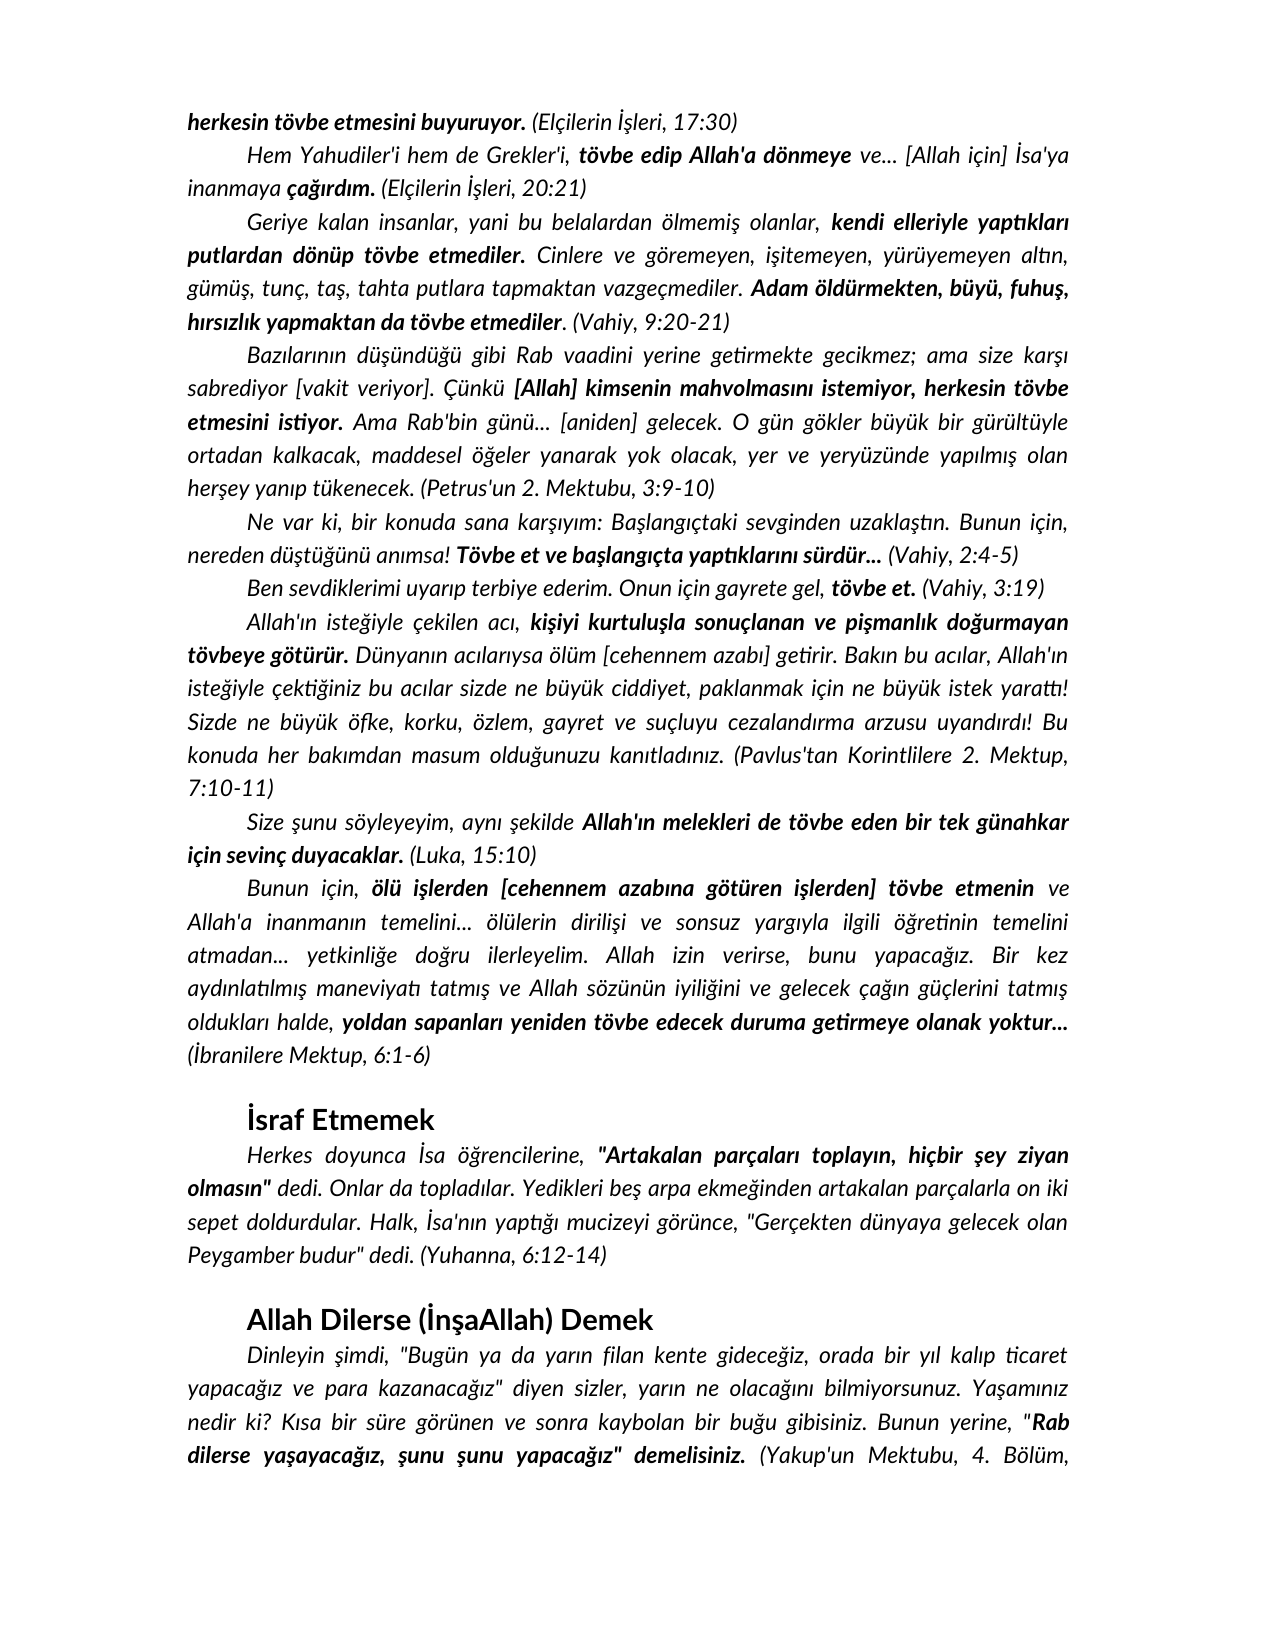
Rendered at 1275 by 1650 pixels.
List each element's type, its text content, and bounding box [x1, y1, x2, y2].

text Allah'ın isteğiyle çekilen acı, kişiyi kurtuluşla sonuçlanan ve pişmanlık doğurmayan tövbeye götürür. Dünyanın acılarıysa ölüm [cehennem azabı] getirir. Bakın bu acılar, Allah'ın isteğiyle çektiğiniz bu acılar sizde ne büyük ciddiyet, paklanmak için ne büyük istek yarattı! Sizde ne büyük öfke, korku, özlem, gayret ve suçluyu cezalandırma arzusu uyandırdı! Bu konuda her bakımdan masum olduğunuzu kanıtladınız. (Pavlus'tan Korintlilere 2. Mektup, 7:10-11) [187, 603, 1070, 803]
text Hem Yahudiler'i hem de Grekler'i, tövbe edip Allah'a dönmeye ve... [Allah için] İsa'ya inanmaya çağırdım. (Elçilerin İşleri, 20:21) [187, 137, 1070, 203]
text Bunun için, ölü işlerden [cehennem azabına götüren işlerden] tövbe etmenin ve Allah'a inanmanın temelini... ölülerin dirilişi ve sonsuz yargıyla ilgili öğretinin temelini atmadan... yetkinliğe doğru ilerleyelim. Allah izin verirse, bunu yapacağız. Bir kez aydınlatılmış maneviyatı tatmış ve Allah sözünün iyiliğini ve gelecek çağın güçlerini tatmış oldukları halde, yoldan sapanları yeniden tövbe edecek duruma getirmeye olanak yoktur... (İbranilere Mektup, 6:1-6) [187, 870, 1070, 1070]
text Herkes doyunca İsa öğrencilerine, "Artakalan parçaları toplayın, hiçbir şey ziyan olmasın" dedi. Onlar da topladılar. Yedikleri beş arpa ekmeğinden artakalan parçalarla on iki sepet doldurdular. Halk, İsa'nın yaptığı mucizeyi görünce, "Gerçekten dünyaya gelecek olan Peygamber budur" dedi. (Yuhanna, 6:12-14) [187, 1137, 1070, 1270]
text Dinleyin şimdi, "Bugün ya da yarın filan kente gideceğiz, orada bir yıl kalıp ticaret yapacağız ve para kazanacağız" diyen sizler, yarın ne olacağını bilmiyorsunuz. Yaşamınız nedir ki? Kısa bir süre görünen ve sonra kaybolan bir buğu gibisiniz. Bunun yerine, "Rab dilerse yaşayacağız, şunu şunu yapacağız" demelisiniz. (Yakup'un Mektubu, 4. Bölüm, [187, 1337, 1070, 1470]
text herkesin tövbe etmesini buyuruyor. (Elçilerin İşleri, 17:30) [187, 103, 1070, 137]
text Geriye kalan insanlar, yani bu belalardan ölmemiş olanlar, kendi elleriyle yaptıkları putlardan dönüp tövbe etmediler. Cinlere ve göremeyen, işitemeyen, yürüyemeyen altın, gümüş, tunç, taş, tahta putlara tapmaktan vazgeçmediler. Adam öldürmekten, büyü, fuhuş, hırsızlık yapmaktan da tövbe etmediler. (Vahiy, 9:20-21) [187, 203, 1070, 337]
text Allah Dilerse (İnşaAllah) Demek [187, 1303, 1070, 1337]
text Size şunu söyleyeyim, aynı şekilde Allah'ın melekleri de tövbe eden bir tek günahkar için sevinç duyacaklar. (Luka, 15:10) [187, 803, 1070, 870]
text İsraf Etmemek [187, 1103, 1070, 1137]
text Ne var ki, bir konuda sana karşıyım: Başlangıçtaki sevginden uzaklaştın. Bunun için, nereden düştüğünü anımsa! Tövbe et ve başlangıçta yaptıklarını sürdür... (Vahiy, 2:4-5) [187, 503, 1070, 570]
text Bazılarının düşündüğü gibi Rab vaadini yerine getirmekte gecikmez; ama size karşı sabrediyor [vakit veriyor]. Çünkü [Allah] kimsenin mahvolmasını istemiyor, herkesin tövbe etmesini istiyor. Ama Rab'bin günü... [aniden] gelecek. O gün gökler büyük bir gürültüyle ortadan kalkacak, maddesel öğeler yanarak yok olacak, yer ve yeryüzünde yapılmış olan herşey yanıp tükenecek. (Petrus'un 2. Mektubu, 3:9-10) [187, 337, 1070, 503]
text Ben sevdiklerimi uyarıp terbiye ederim. Onun için gayrete gel, tövbe et. (Vahiy, 3:19) [187, 570, 1070, 603]
